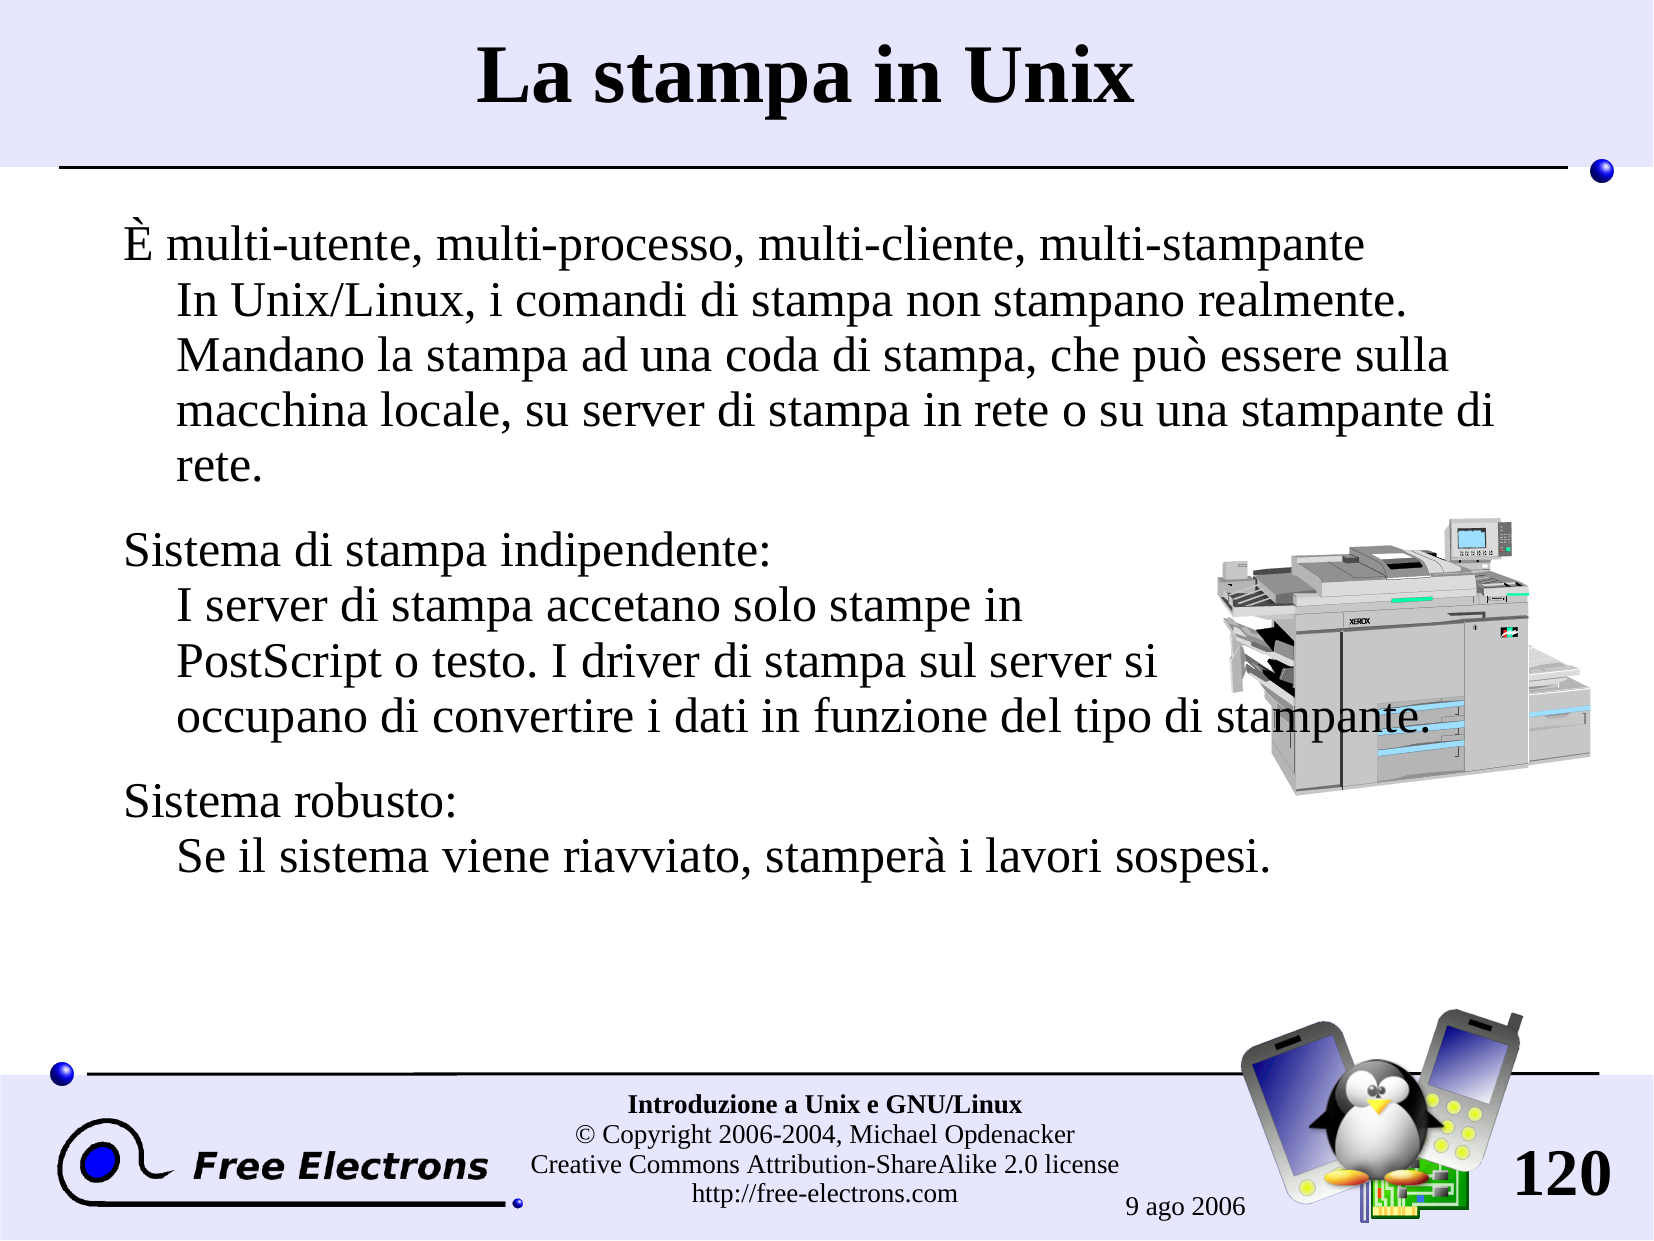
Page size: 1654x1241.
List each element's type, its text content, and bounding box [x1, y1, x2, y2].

picture [1230, 1066, 1521, 1241]
title La stampa in Unix [60, 20, 1551, 130]
list È multi-utente, multi-processo, multi-cliente, multi-stampante In Unix/Linux, i comandi di stampa non stampano realmente. Mandano la stampa ad una coda di stampa, che può essere sulla macchina locale, su server di stampa in rete o su una stampante di rete. Sistema di stampa indipendente: I server di stampa accetano solo stampe in PostScript o testo. I driver di stampa sul server si occupano di convertire i dati in funzione del tipo di stampante. Sistema robusto: Se il sistema viene riavviato, stamperà i lavori sospesi. [105, 216, 1591, 1066]
picture [50, 1107, 527, 1216]
